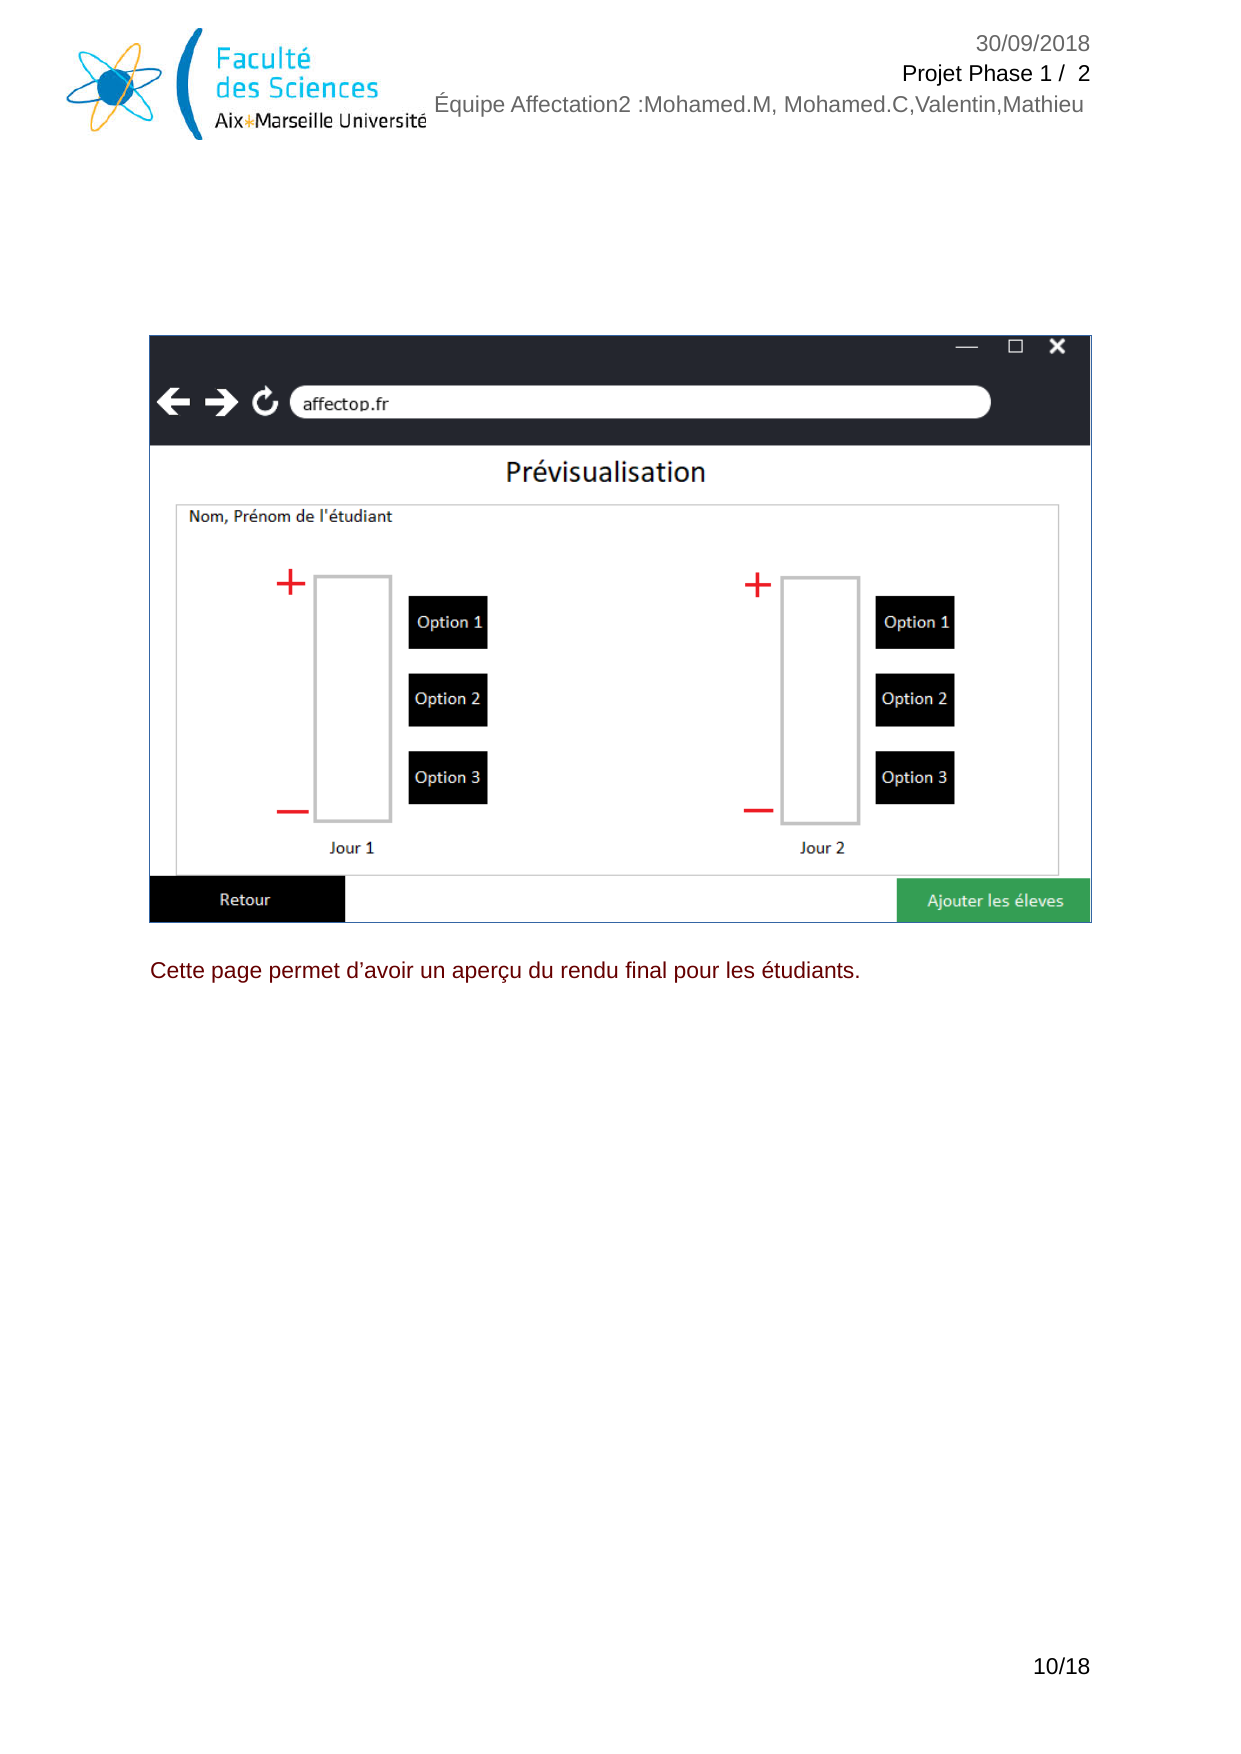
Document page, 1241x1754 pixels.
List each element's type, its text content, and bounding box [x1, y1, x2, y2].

text Cette page permet d’avoir un aperçu du rendu final pour les étudiants. [150, 957, 1090, 983]
picture [150, 336, 1091, 922]
picture [65, 28, 426, 140]
